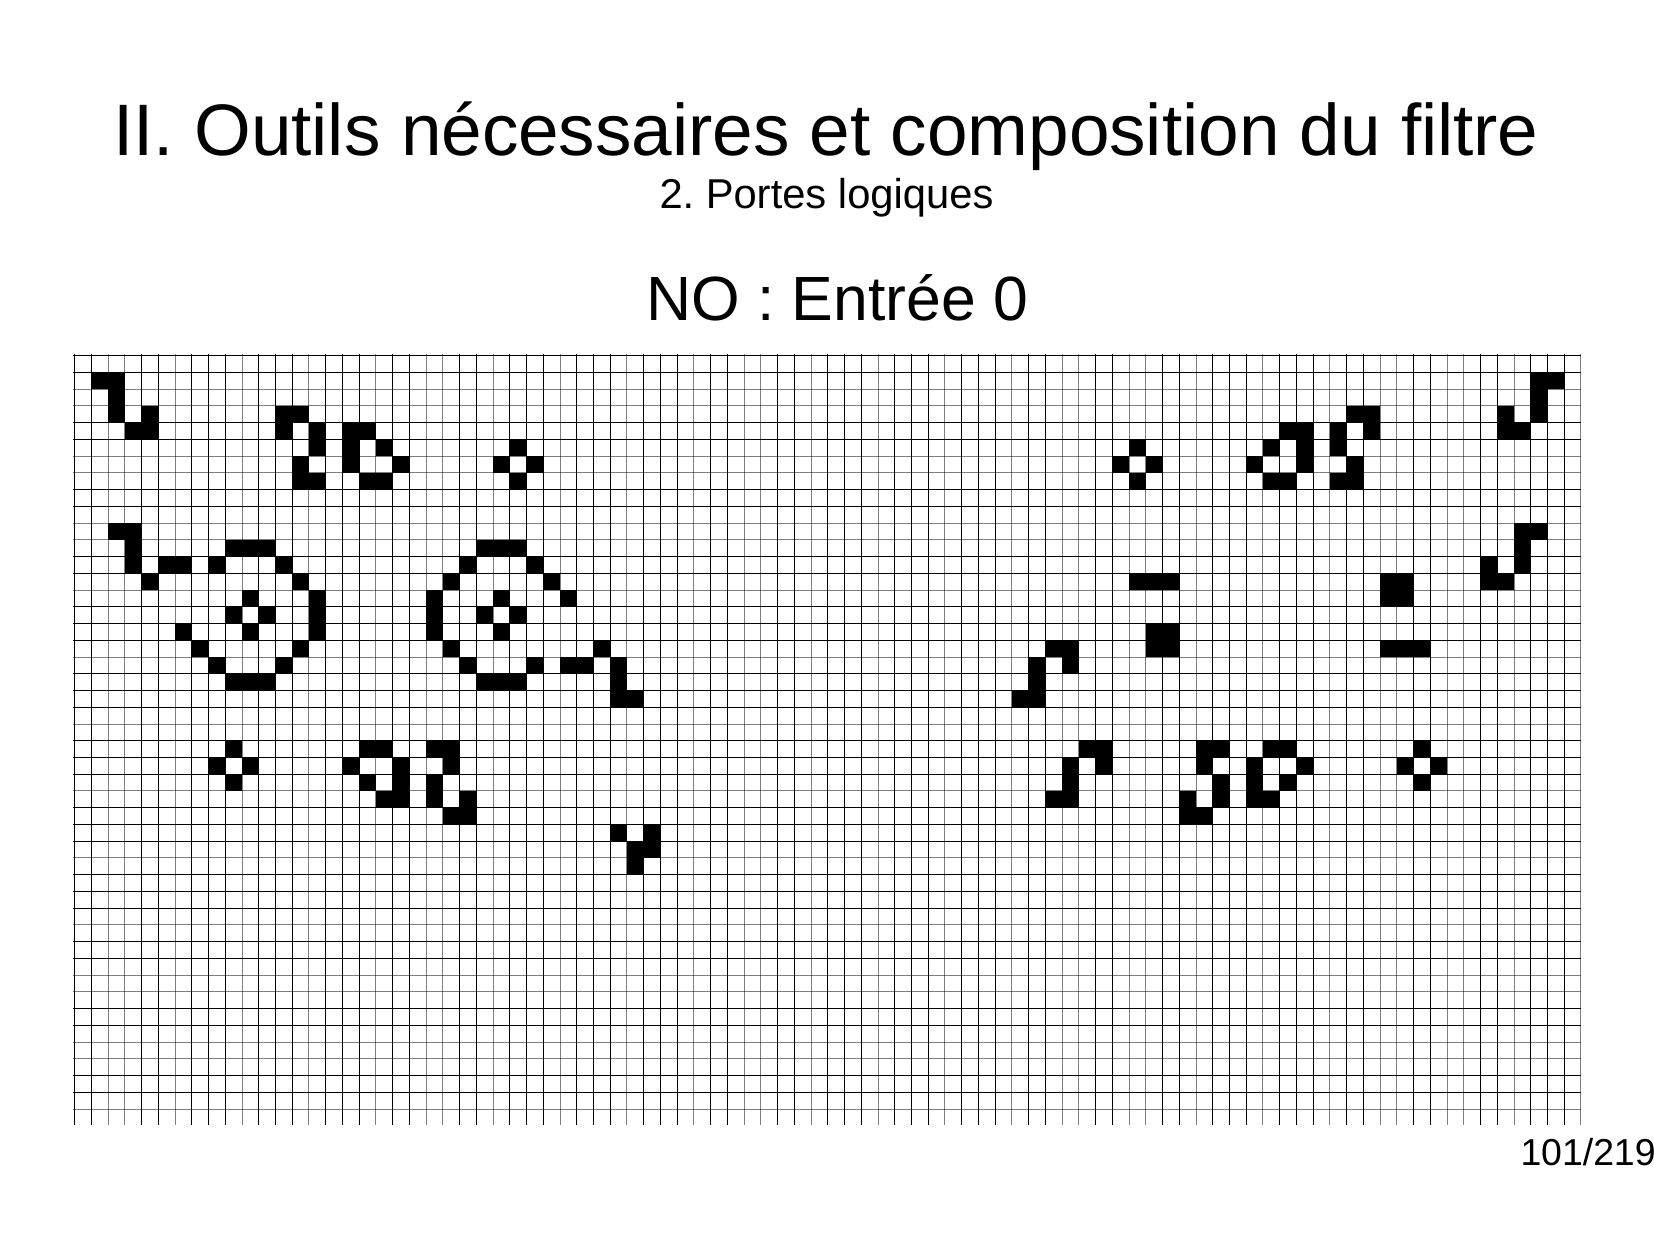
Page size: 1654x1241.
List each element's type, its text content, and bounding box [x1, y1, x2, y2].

text_box NO : Entrée 0 [631, 256, 1044, 342]
text_box <number>/219 [1505, 1124, 1654, 1182]
title II. Outils nécessaires et composition du filtre 2. Portes logiques [82, 49, 1571, 257]
picture [73, 354, 1581, 1125]
